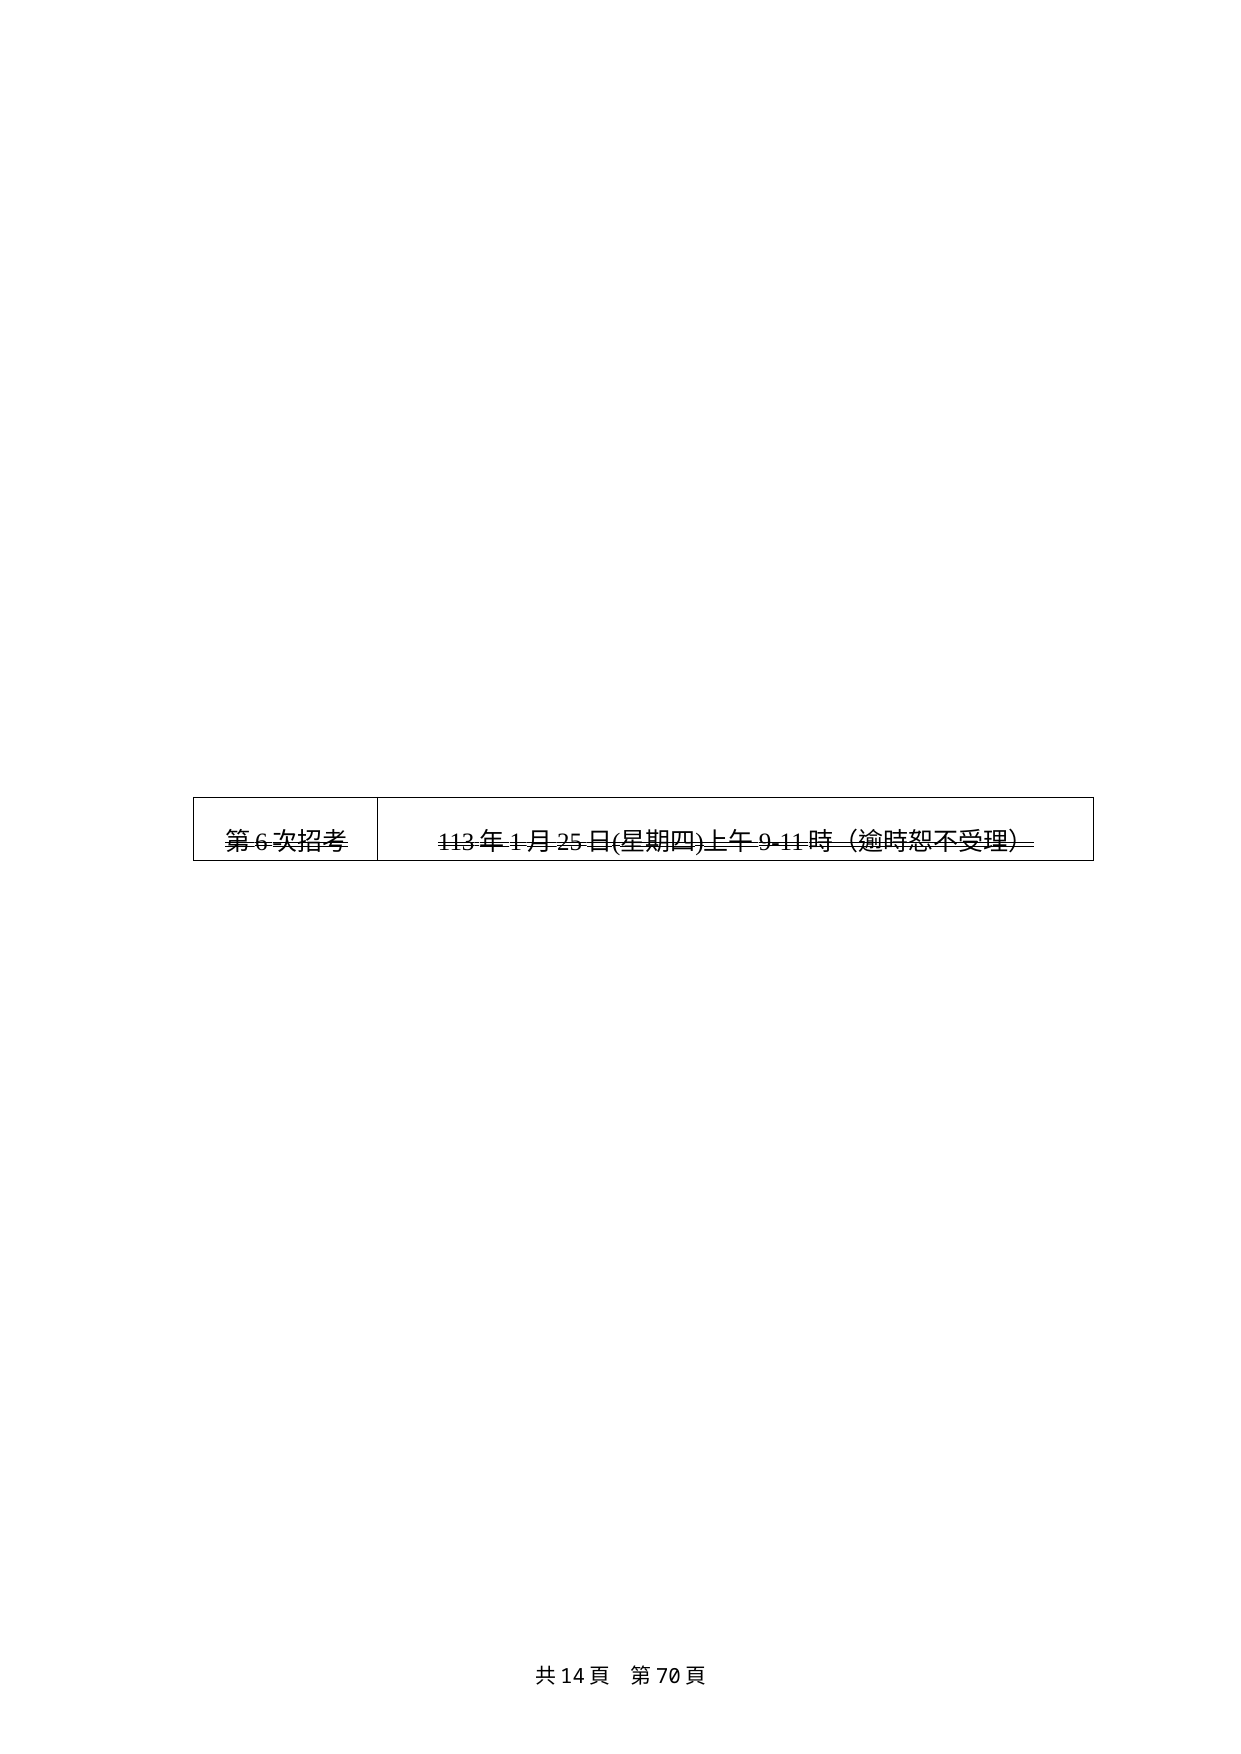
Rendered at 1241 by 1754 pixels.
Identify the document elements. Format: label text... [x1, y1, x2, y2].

table_cell 113年1月25日(星期四)上午9-11時（逾時恕不受理） [378, 798, 1093, 860]
table_cell 第6次招考 [194, 798, 377, 860]
